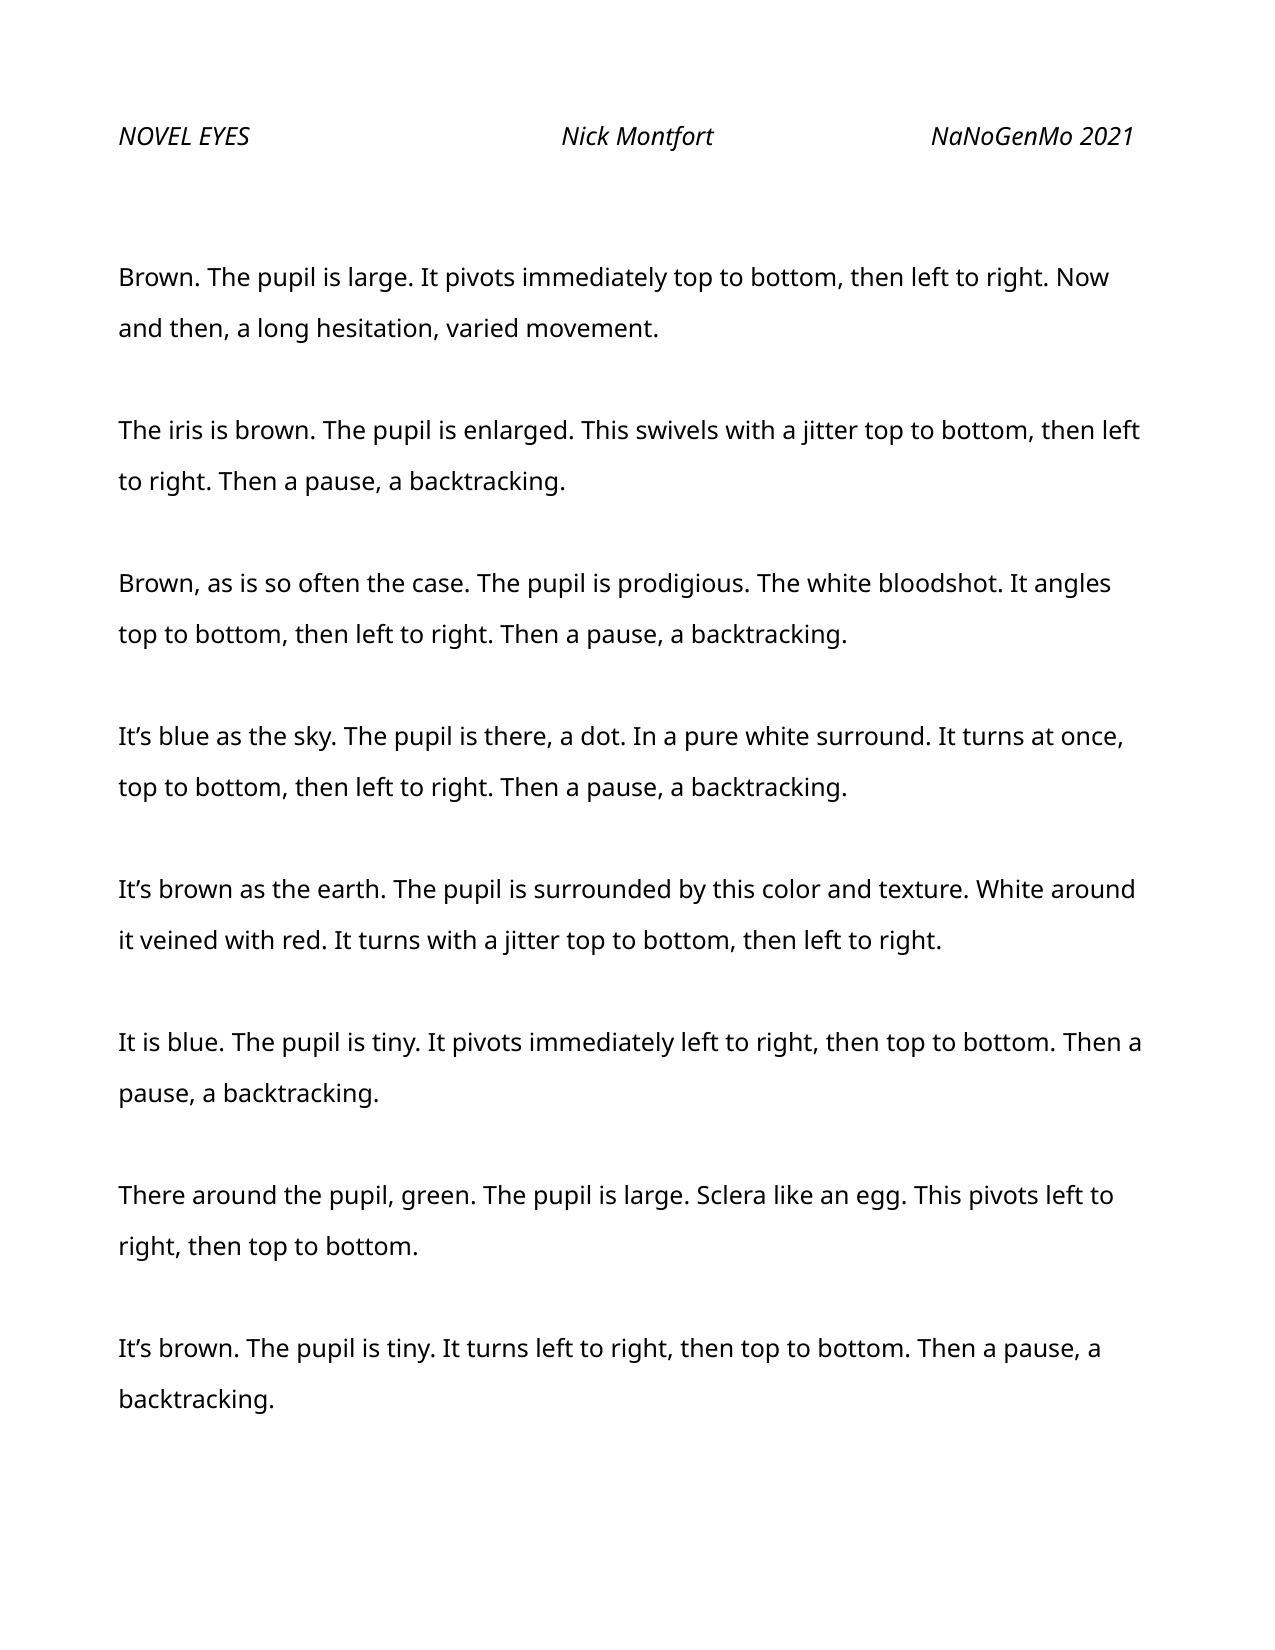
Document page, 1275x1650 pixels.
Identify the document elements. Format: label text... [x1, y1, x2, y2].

text Brown. The pupil is large. It pivots immediately top to bottom, then left to right. Now and then, a long hesitation, varied movement. [118, 259, 1157, 344]
text The iris is brown. The pupil is enlarged. This swivels with a jitter top to bottom, then left to right. Then a pause, a backtracking. [118, 412, 1157, 497]
text There around the pupil, green. The pupil is large. Sclera like an egg. This pivots left to right, then top to bottom. [118, 1178, 1157, 1263]
text It’s brown as the earth. The pupil is surrounded by this color and texture. White around it veined with red. It turns with a jitter top to bottom, then left to right. [118, 872, 1157, 957]
text It is blue. The pupil is tiny. It pivots immediately left to right, then top to bottom. Then a pause, a backtracking. [118, 1025, 1157, 1110]
text It’s brown. The pupil is tiny. It turns left to right, then top to bottom. Then a pause, a backtracking. [118, 1331, 1157, 1416]
text Brown, as is so often the case. The pupil is prodigious. The white bloodshot. It angles top to bottom, then left to right. Then a pause, a backtracking. [118, 565, 1157, 651]
text It’s blue as the sky. The pupil is there, a dot. In a pure white surround. It turns at once, top to bottom, then left to right. Then a pause, a backtracking. [118, 718, 1157, 804]
